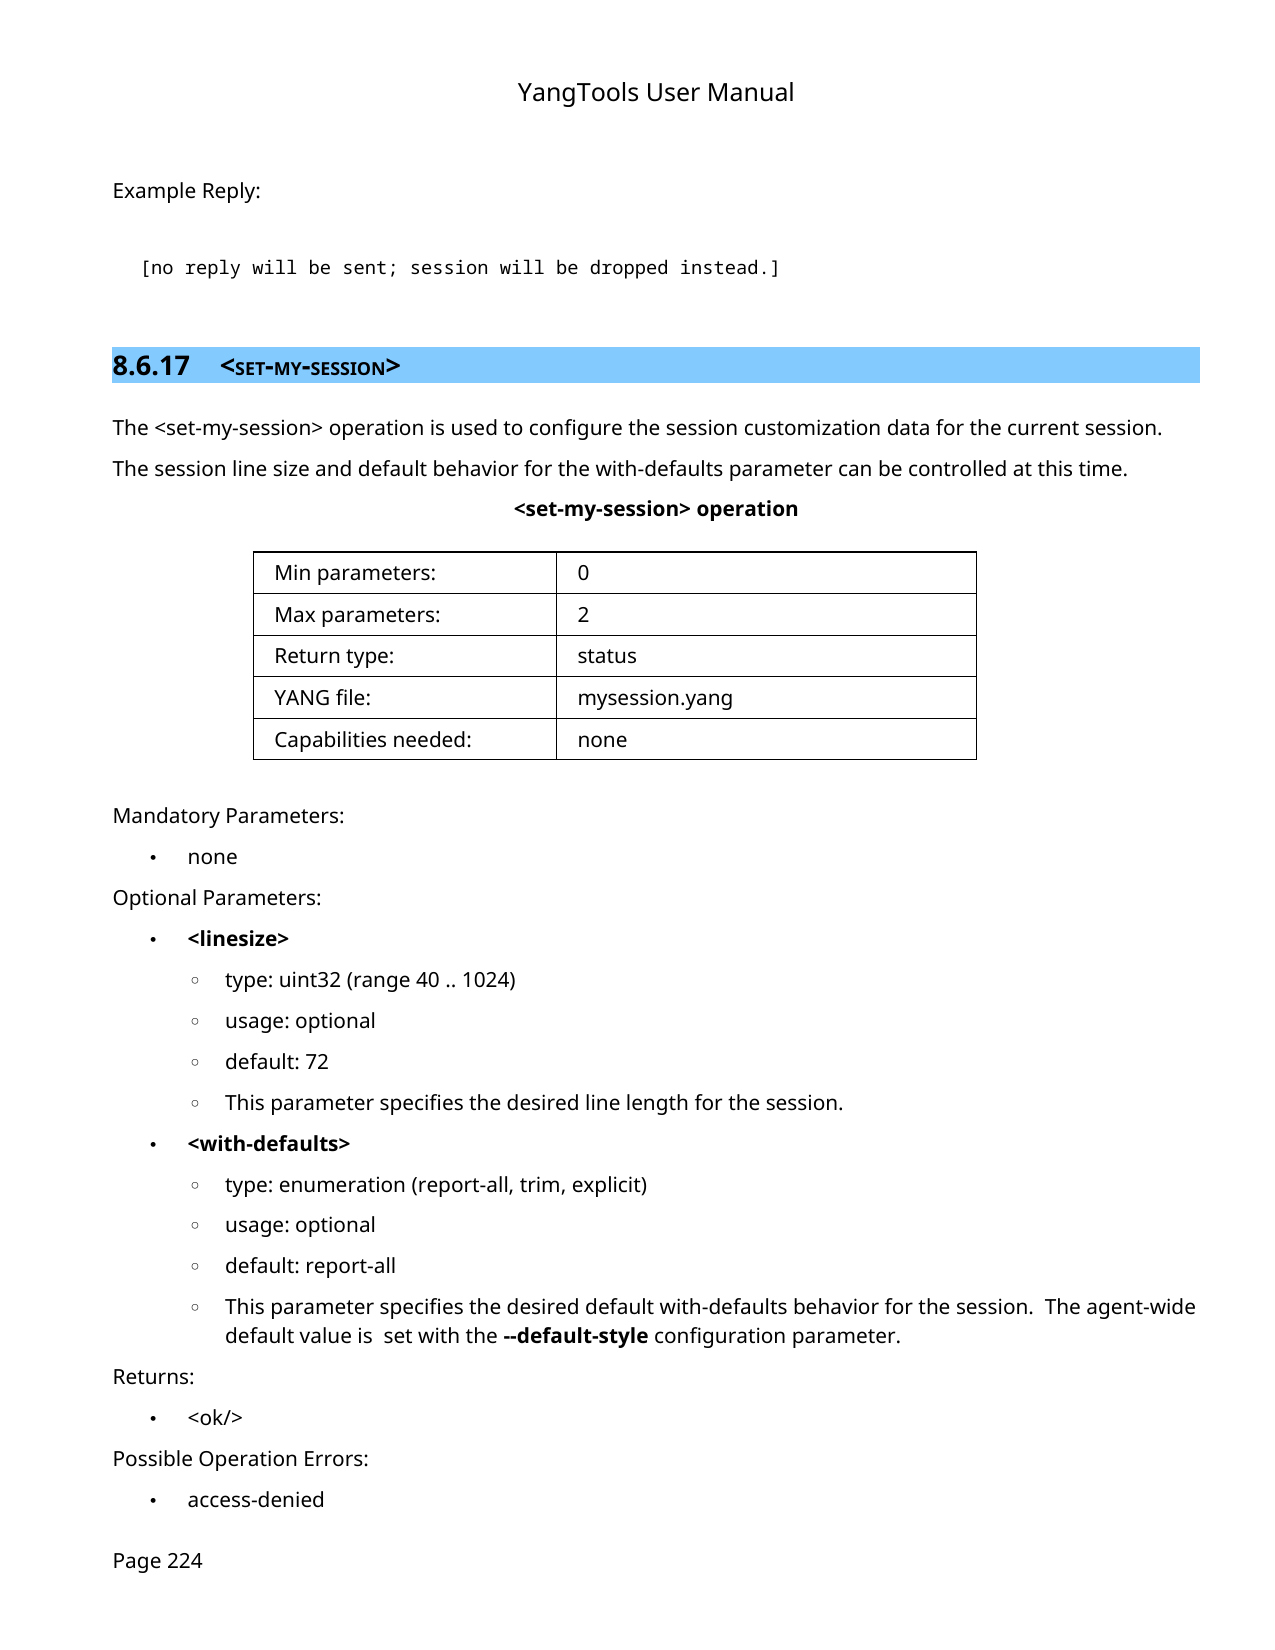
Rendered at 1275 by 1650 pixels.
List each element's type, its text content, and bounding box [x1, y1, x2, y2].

table_cell 2 [557, 594, 976, 634]
list default: 72 [187, 1047, 1200, 1075]
table_cell none [557, 719, 976, 759]
table_cell Capabilities needed: [254, 719, 556, 759]
list usage: optional [187, 1006, 1200, 1034]
list access-denied [150, 1485, 1200, 1513]
table_cell Max parameters: [254, 594, 556, 634]
list <ok/> [150, 1403, 1200, 1431]
list This parameter specifies the desired line length for the session. [187, 1088, 1200, 1116]
text Returns: [112, 1362, 1200, 1390]
list This parameter specifies the desired default with-defaults behavior for the session. The agent-wide default value is set with the --default-style configuration parameter. [187, 1292, 1200, 1349]
table_cell YANG file: [254, 677, 556, 718]
list <linesize> [150, 924, 1200, 952]
table_cell Return type: [254, 636, 556, 676]
list usage: optional [187, 1211, 1200, 1239]
table_header Min parameters: [254, 553, 556, 593]
text Possible Operation Errors: [112, 1444, 1200, 1472]
text Optional Parameters: [112, 883, 1200, 912]
list type: enumeration (report-all, trim, explicit) [187, 1170, 1200, 1198]
text Mandatory Parameters: [112, 801, 1200, 830]
table_header 0 [557, 553, 976, 593]
list type: uint32 (range 40 .. 1024) [187, 965, 1200, 993]
subtitle <set-my-session> [112, 347, 1200, 383]
subtitle <set-my-session> operation [127, 494, 1185, 523]
text The session line size and default behavior for the with-defaults parameter can be controlled at this time. [112, 454, 1200, 482]
list none [150, 842, 1200, 871]
list default: report-all [187, 1252, 1200, 1280]
text [no reply will be sent; session will be dropped instead.] [139, 254, 1200, 280]
table_cell mysession.yang [557, 677, 976, 718]
table_cell status [557, 636, 976, 676]
text The <set-my-session> operation is used to configure the session customization data for the current session. [112, 413, 1200, 441]
list <with-defaults> [150, 1129, 1200, 1157]
text Example Reply: [112, 176, 1200, 204]
